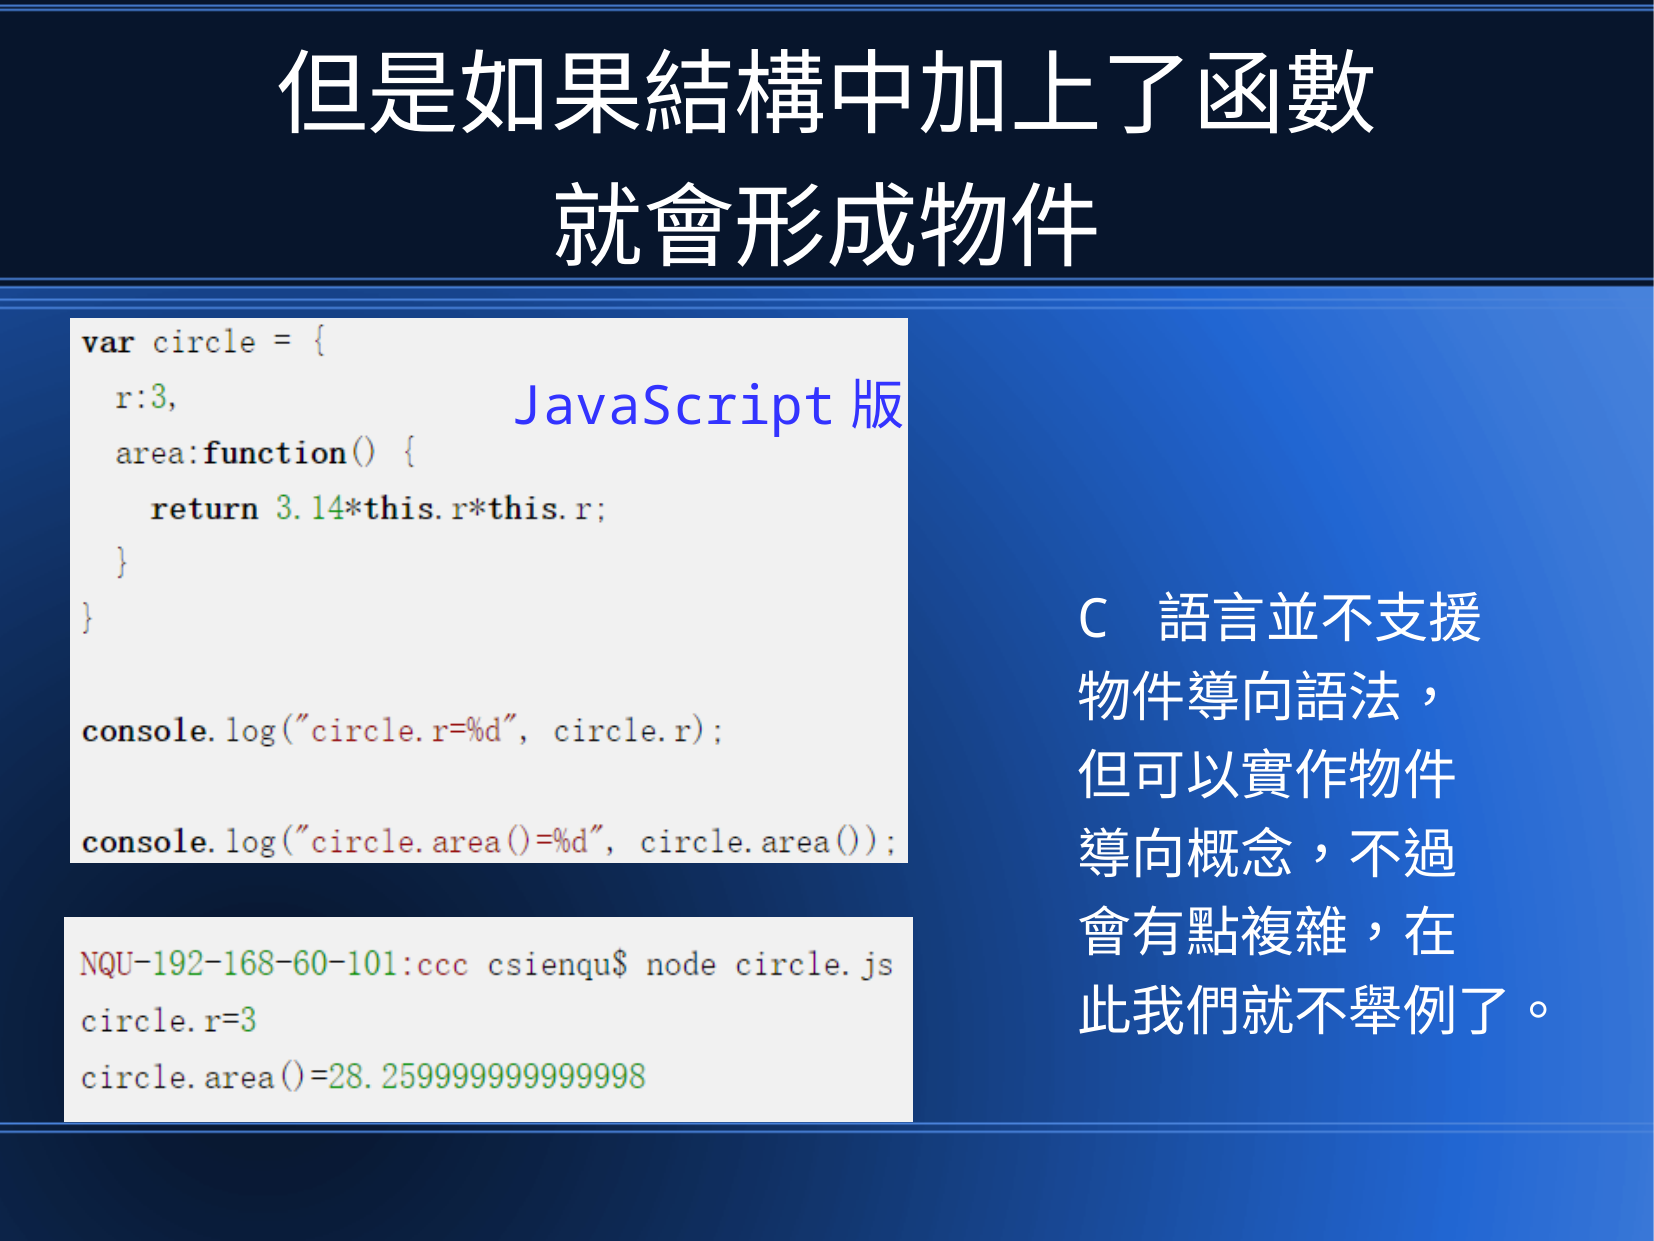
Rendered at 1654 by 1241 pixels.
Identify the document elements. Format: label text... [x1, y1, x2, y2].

picture [0, 0, 1654, 1241]
text_box JavaScript版 [496, 354, 866, 435]
text_box C 語言並不支援 物件導向語法， 但可以實作物件 導向概念，不過 會有點複雜，在 此我們就不舉例了。 [1062, 566, 1584, 972]
title 但是如果結構中加上了函數 就會形成物件 [82, 42, 1571, 264]
